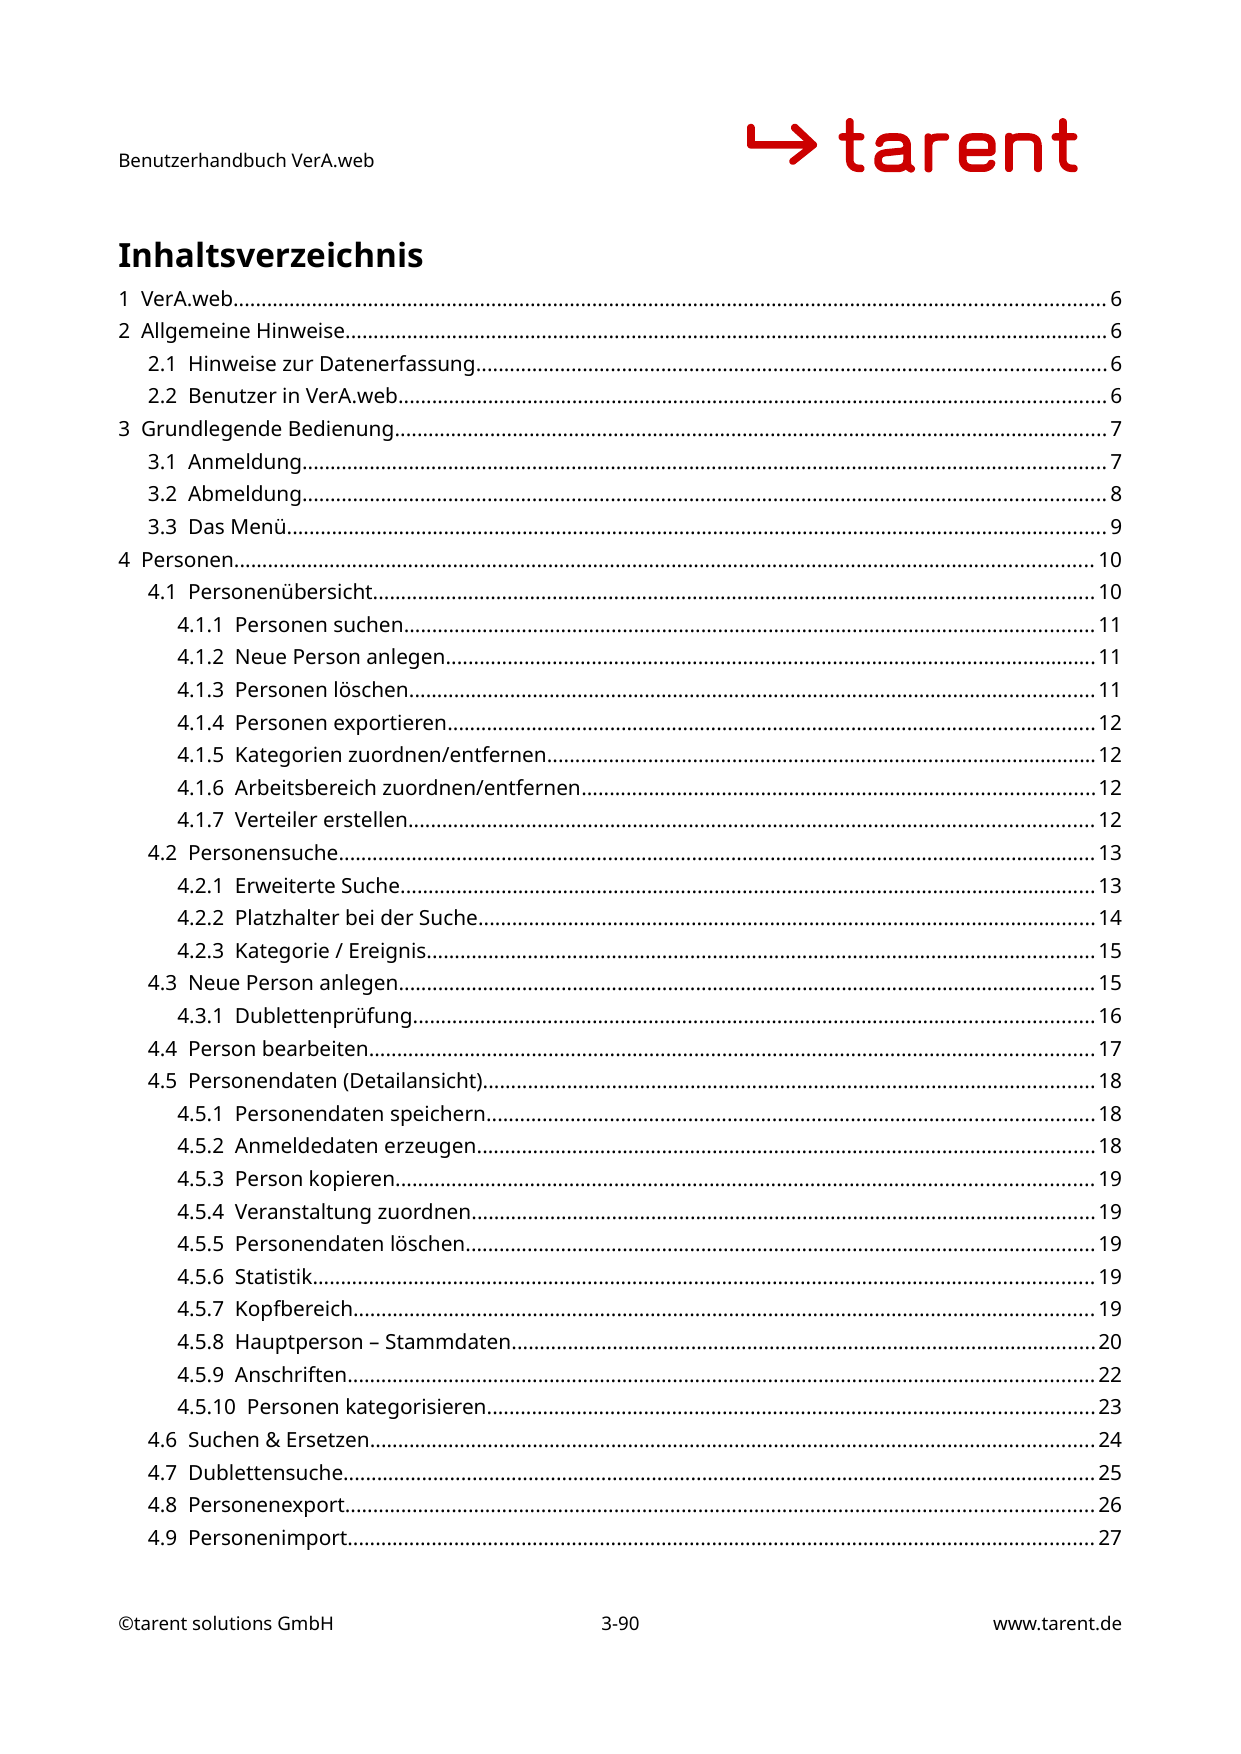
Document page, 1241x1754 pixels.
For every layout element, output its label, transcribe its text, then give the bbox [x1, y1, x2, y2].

text 3 Grundlegende Bedienung 7 [118, 414, 1122, 443]
text 4.5.5 Personendaten löschen 19 [177, 1229, 1122, 1258]
text 4.2.1 Erweiterte Suche 13 [177, 871, 1122, 899]
text 4.1.3 Personen löschen 11 [177, 675, 1122, 703]
text 4.1.2 Neue Person anlegen 11 [177, 642, 1122, 671]
text 4.2.3 Kategorie / Ereignis 15 [177, 936, 1122, 964]
text 4.2 Personensuche 13 [148, 838, 1122, 867]
text 2.1 Hinweise zur Datenerfassung 6 [148, 349, 1122, 377]
text 4.1.5 Kategorien zuordnen/entfernen 12 [177, 740, 1122, 769]
text 4.5.4 Veranstaltung zuordnen 19 [177, 1197, 1122, 1225]
text 4.2.2 Platzhalter bei der Suche 14 [177, 903, 1122, 932]
text 4.6 Suchen & Ersetzen 24 [148, 1425, 1122, 1453]
text 4.5.3 Person kopieren 19 [177, 1164, 1122, 1193]
text 4.5.1 Personendaten speichern 18 [177, 1099, 1122, 1127]
text 4.3.1 Dublettenprüfung 16 [177, 1001, 1122, 1029]
text 4.5 Personendaten (Detailansicht) 18 [148, 1066, 1122, 1095]
text 4.7 Dublettensuche 25 [148, 1458, 1122, 1486]
text 4.1.7 Verteiler erstellen 12 [177, 806, 1122, 834]
text 4.5.10 Personen kategorisieren 23 [177, 1392, 1122, 1421]
text 4.5.8 Hauptperson – Stammdaten 20 [177, 1327, 1122, 1356]
text 4.5.6 Statistik 19 [177, 1262, 1122, 1290]
text 4 Personen 10 [118, 545, 1122, 573]
text 4.5.9 Anschriften 22 [177, 1360, 1122, 1388]
text 4.1.6 Arbeitsbereich zuordnen/entfernen 12 [177, 773, 1122, 801]
text 4.5.7 Kopfbereich 19 [177, 1294, 1122, 1323]
text 4.1.4 Personen exportieren 12 [177, 708, 1122, 736]
text 4.4 Person bearbeiten 17 [148, 1034, 1122, 1062]
text 4.8 Personenexport 26 [148, 1490, 1122, 1519]
text 4.3 Neue Person anlegen 15 [148, 968, 1122, 997]
text 1 VerA.web 6 [118, 284, 1122, 312]
text 2 Allgemeine Hinweise 6 [118, 316, 1122, 345]
text 2.2 Benutzer in VerA.web 6 [148, 382, 1122, 410]
text 3.1 Anmeldung 7 [148, 447, 1122, 475]
subtitle Inhaltsverzeichnis [118, 232, 1122, 277]
text 4.5.2 Anmeldedaten erzeugen 18 [177, 1132, 1122, 1160]
text 4.9 Personenimport 27 [148, 1523, 1122, 1551]
text 3.2 Abmeldung 8 [148, 479, 1122, 508]
text 4.1 Personenübersicht 10 [148, 577, 1122, 606]
text 3.3 Das Menü 9 [148, 512, 1122, 541]
text 4.1.1 Personen suchen 11 [177, 610, 1122, 638]
